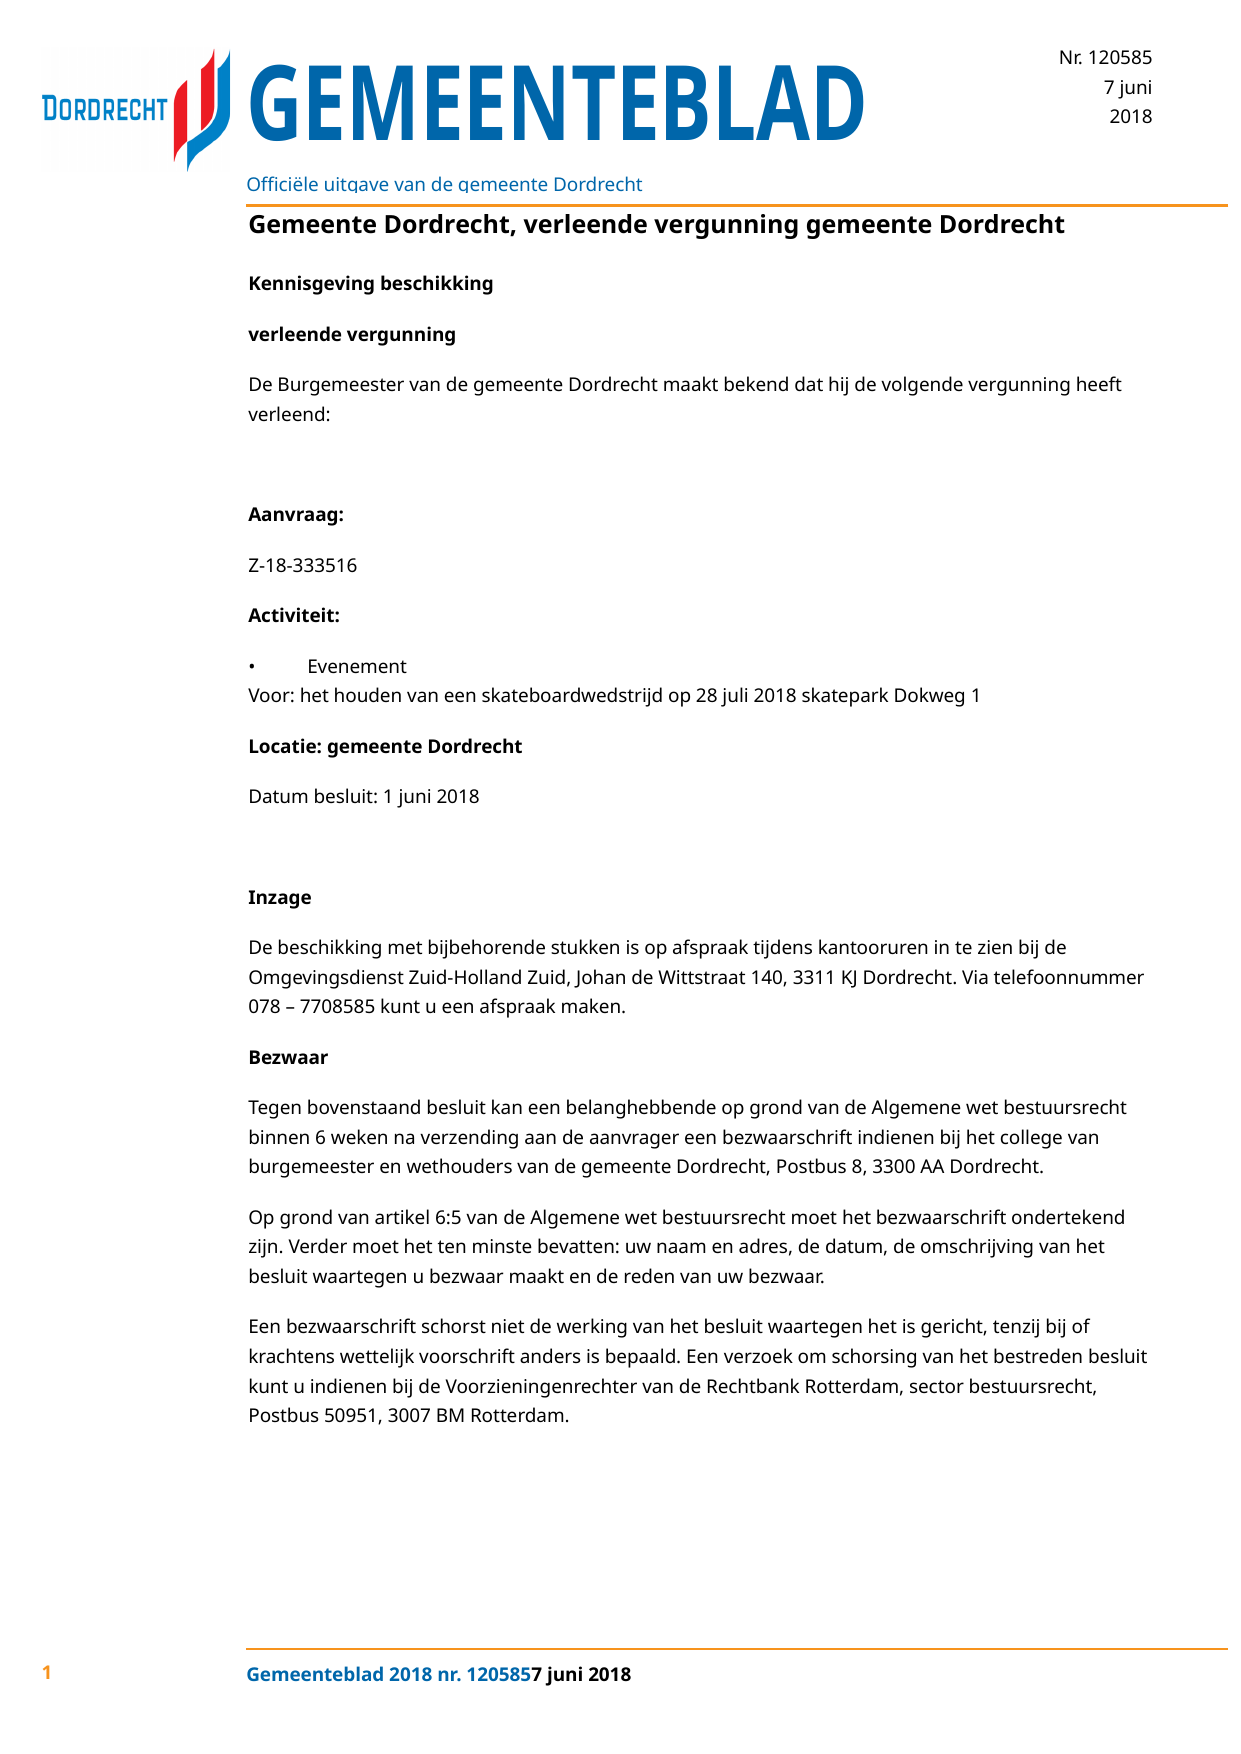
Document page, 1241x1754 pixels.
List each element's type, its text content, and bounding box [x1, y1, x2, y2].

text Tegen bovenstaand besluit kan een belanghebbende op grond van de Algemene wet bestuursrecht binnen 6 weken na verzending aan de aanvrager een bezwaarschrift indienen bij het college van burgemeester en wethouders van de gemeente Dordrecht, Postbus 8, 3300 AA Dordrecht. [248, 1094, 1152, 1179]
text Inzage [248, 884, 1152, 910]
text Locatie: gemeente Dordrecht [248, 733, 1152, 758]
text Aanvraag: [248, 502, 1152, 527]
text Op grond van artikel 6:5 van de Algemene wet bestuursrecht moet het bezwaarschrift ondertekend zijn. Verder moet het ten minste bevatten: uw naam en adres, de datum, de omschrijving van het besluit waartegen u bezwaar maakt en de reden van uw bezwaar. [248, 1204, 1152, 1289]
text Een bezwaarschrift schorst niet de werking van het besluit waartegen het is gericht, tenzij bij of krachtens wettelijk voorschrift anders is bepaald. Een verzoek om schorsing van het bestreden besluit kunt u indienen bij de Voorzieningenrechter van de Rechtbank Rotterdam, sector bestuursrecht, Postbus 50951, 3007 BM Rotterdam. [248, 1314, 1152, 1428]
text verleende vergunning [248, 321, 1152, 346]
text Kennisgeving beschikking [248, 270, 1152, 296]
text De Burgemeester van de gemeente Dordrecht maakt bekend dat hij de volgende vergunning heeft verleend: [248, 371, 1152, 426]
text Voor: het houden van een skateboardwedstrijd op 28 juli 2018 skatepark Dokweg 1 [248, 682, 1152, 708]
text De beschikking met bijbehorende stukken is op afspraak tijdens kantooruren in te zien bij de Omgevingsdienst Zuid-Holland Zuid, Johan de Wittstraat 140, 3311 KJ Dordrecht. Via telefoonnummer 078 – 7708585 kunt u een afspraak maken. [248, 934, 1152, 1019]
text Datum besluit: 1 juni 2018 [248, 783, 1152, 809]
text Gemeente Dordrecht, verleende vergunning gemeente Dordrecht [248, 207, 1152, 241]
text Activiteit: [248, 602, 1152, 628]
text Z-18-333516 [248, 552, 1152, 578]
picture [41, 47, 231, 172]
list Evenement [248, 653, 1152, 678]
text Bezwaar [248, 1044, 1152, 1070]
